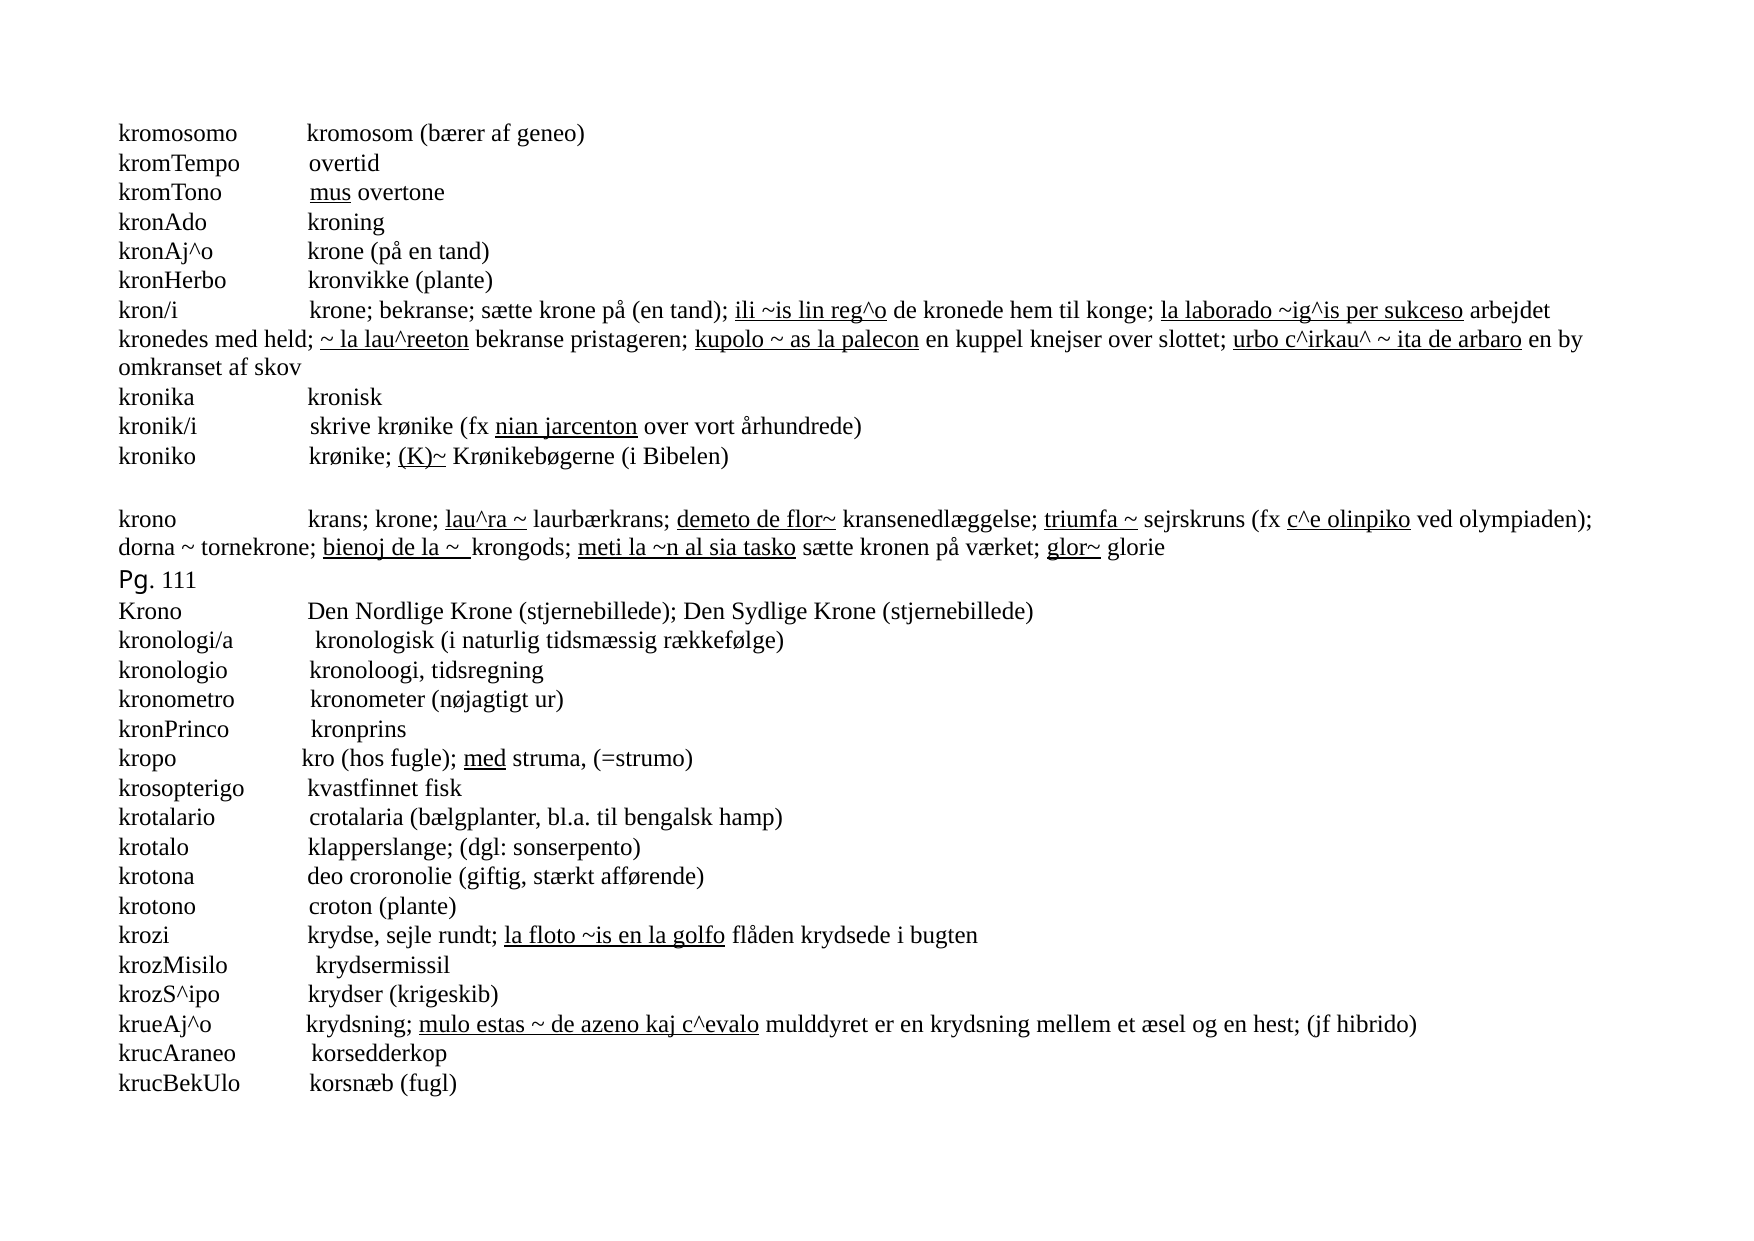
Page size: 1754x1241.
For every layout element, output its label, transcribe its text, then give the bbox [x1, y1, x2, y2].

text kronAj^o krone (på en tand) [118, 236, 1636, 266]
text kroniko krønike; (K)~ Krønikebøgerne (i Bibelen) [118, 441, 1636, 470]
text krosopterigo kvastfinnet fisk [118, 773, 1636, 802]
text Pg. 111 [118, 562, 1636, 596]
text krono krans; krone; lau^ra ~ laurbærkrans; demeto de flor~ kransenedlæggelse; triumfa ~ sejrskruns (fx c^e olinpiko ved olympiaden); dorna ~ tornekrone; bienoj de la ~ krongods; meti la ~n al sia tasko sætte kronen på værket; glor~ glorie [118, 504, 1636, 562]
text krotono croton (plante) [118, 891, 1636, 920]
text kronika kronisk [118, 382, 1636, 411]
text krotalo klapperslange; (dgl: sonserpento) [118, 832, 1636, 861]
text krozMisilo krydsermissil [118, 950, 1636, 979]
text kronologi/a kronologisk (i naturlig tidsmæssig rækkefølge) [118, 626, 1636, 655]
text kromTempo overtid [118, 148, 1636, 177]
text kronPrinco kronprins [118, 714, 1636, 743]
text kronHerbo kronvikke (plante) [118, 266, 1636, 295]
text krozS^ipo krydser (krigeskib) [118, 979, 1636, 1009]
text kron/i krone; bekranse; sætte krone på (en tand); ili ~is lin reg^o de kronede hem til konge; la laborado ~ig^is per sukceso arbejdet kronedes med held; ~ la lau^reeton bekranse pristageren; kupolo ~ as la palecon en kuppel knejser over slottet; urbo c^irkau^ ~ ita de arbaro en by omkranset af skov [118, 295, 1636, 382]
text krotalario crotalaria (bælgplanter, bl.a. til bengalsk hamp) [118, 802, 1636, 832]
text kronometro kronometer (nøjagtigt ur) [118, 684, 1636, 714]
text kronologio kronoloogi, tidsregning [118, 655, 1636, 684]
text krotona deo croronolie (giftig, stærkt afførende) [118, 861, 1636, 891]
text kropo kro (hos fugle); med struma, (=strumo) [118, 743, 1636, 773]
text krucBekUlo korsnæb (fugl) [118, 1068, 1636, 1097]
text kronik/i skrive krønike (fx nian jarcenton over vort århundrede) [118, 411, 1636, 441]
text kronAdo kroning [118, 207, 1636, 236]
text krucAraneo korsedderkop [118, 1038, 1636, 1068]
text krueAj^o krydsning; mulo estas ~ de azeno kaj c^evalo mulddyret er en krydsning mellem et æsel og en hest; (jf hibrido) [118, 1009, 1636, 1038]
text kromosomo kromosom (bærer af geneo) [118, 118, 1636, 148]
text kromTono mus overtone [118, 177, 1636, 207]
text krozi krydse, sejle rundt; la floto ~is en la golfo flåden krydsede i bugten [118, 920, 1636, 950]
text Krono Den Nordlige Krone (stjernebillede); Den Sydlige Krone (stjernebillede) [118, 596, 1636, 626]
